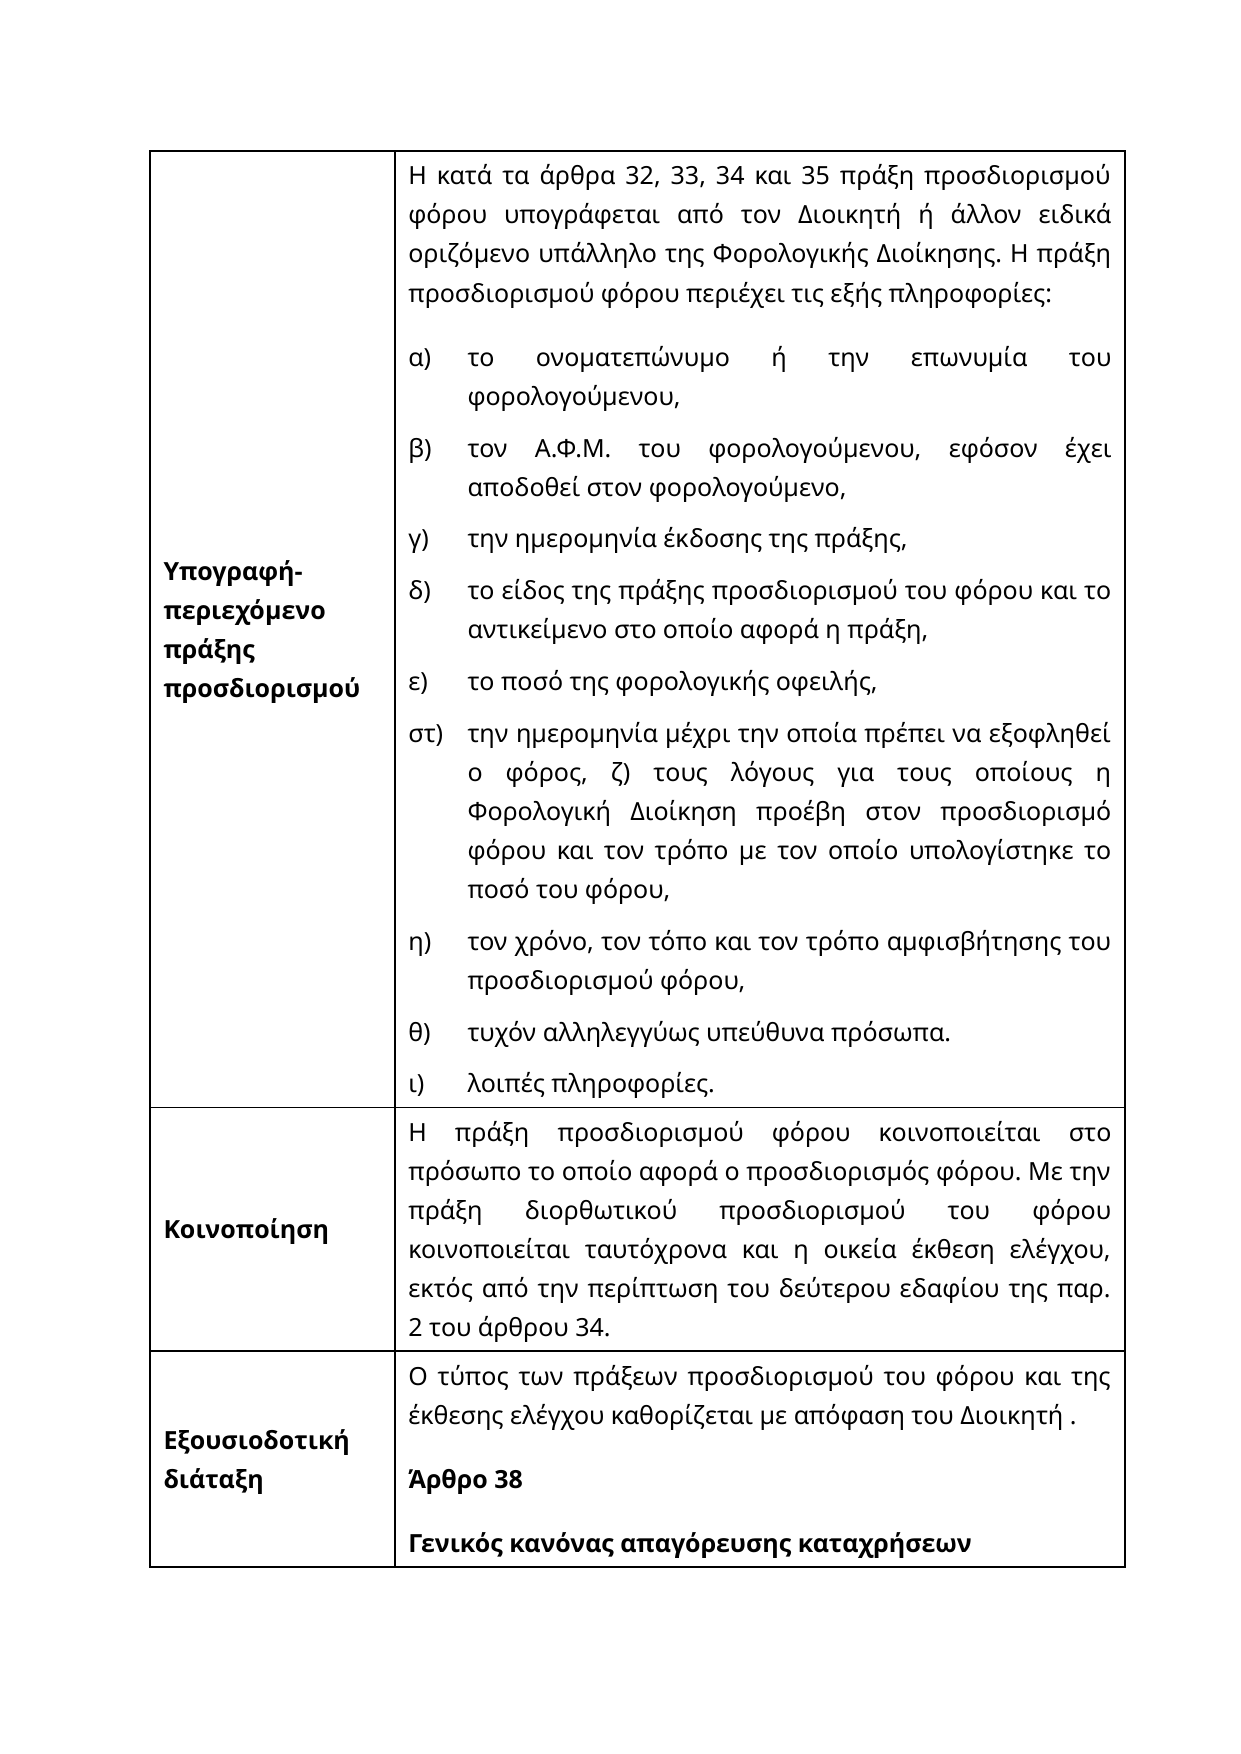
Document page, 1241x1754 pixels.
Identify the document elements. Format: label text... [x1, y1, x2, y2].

table_cell Η κατά τα άρθρα 32, 33, 34 και 35 πράξη προσδιορισμού φόρου υπογράφεται από τον Διοικητή ή άλλον ειδικά οριζόμενο υπάλληλο της Φορολογικής Διοίκησης. Η πράξη προσδιορισμού φόρου περιέχει τις εξής πληροφορίες: α) το ονοματεπώνυμο ή την επωνυμία του φορολογούμενου, β) τον Α.Φ.Μ. του φορολογούμενου, εφόσον έχει αποδοθεί στον φορολογούμενο, γ) την ημερομηνία έκδοσης της πράξης, δ) το είδος της πράξης προσδιορισμού του φόρου και το αντικείμενο στο οποίο αφορά η πράξη, ε) το ποσό της φορολογικής οφειλής, στ) την ημερομηνία μέχρι την οποία πρέπει να εξοφληθεί ο φόρος, ζ) τους λόγους για τους οποίους η Φορολογική Διοίκηση προέβη στον προσδιορισμό φόρου και τον τρόπο με τον οποίο υπολογίστηκε το ποσό του φόρου, η) τον χρόνο, τον τόπο και τον τρόπο αμφισβήτησης του προσδιορισμού φόρου, θ) τυχόν αλληλεγγύως υπεύθυνα πρόσωπα. ι) λοιπές πληροφορίες. [396, 152, 1124, 1106]
table_cell Εξουσιοδοτική διάταξη [151, 1352, 394, 1566]
table_cell Η πράξη προσδιορισμού φόρου κοινοποιείται στο πρόσωπο το οποίο αφορά ο προσδιορισμός φόρου. Με την πράξη διορθωτικού προσδιορισμού του φόρου κοινοποιείται ταυτόχρονα και η οικεία έκθεση ελέγχου, εκτός από την περίπτωση του δεύτερου εδαφίου της παρ. 2 του άρθρου 34. [396, 1108, 1124, 1350]
table_cell Ο τύπος των πράξεων προσδιορισμού του φόρου και της έκθεσης ελέγχου καθορίζεται με απόφαση του Διοικητή . Άρθρο 38 Γενικός κανόνας απαγόρευσης καταχρήσεων [396, 1352, 1124, 1566]
table_cell Υπογραφή-περιεχόμενο πράξης προσδιορισμού [151, 152, 394, 1106]
table_cell Κοινοποίηση [151, 1108, 394, 1350]
